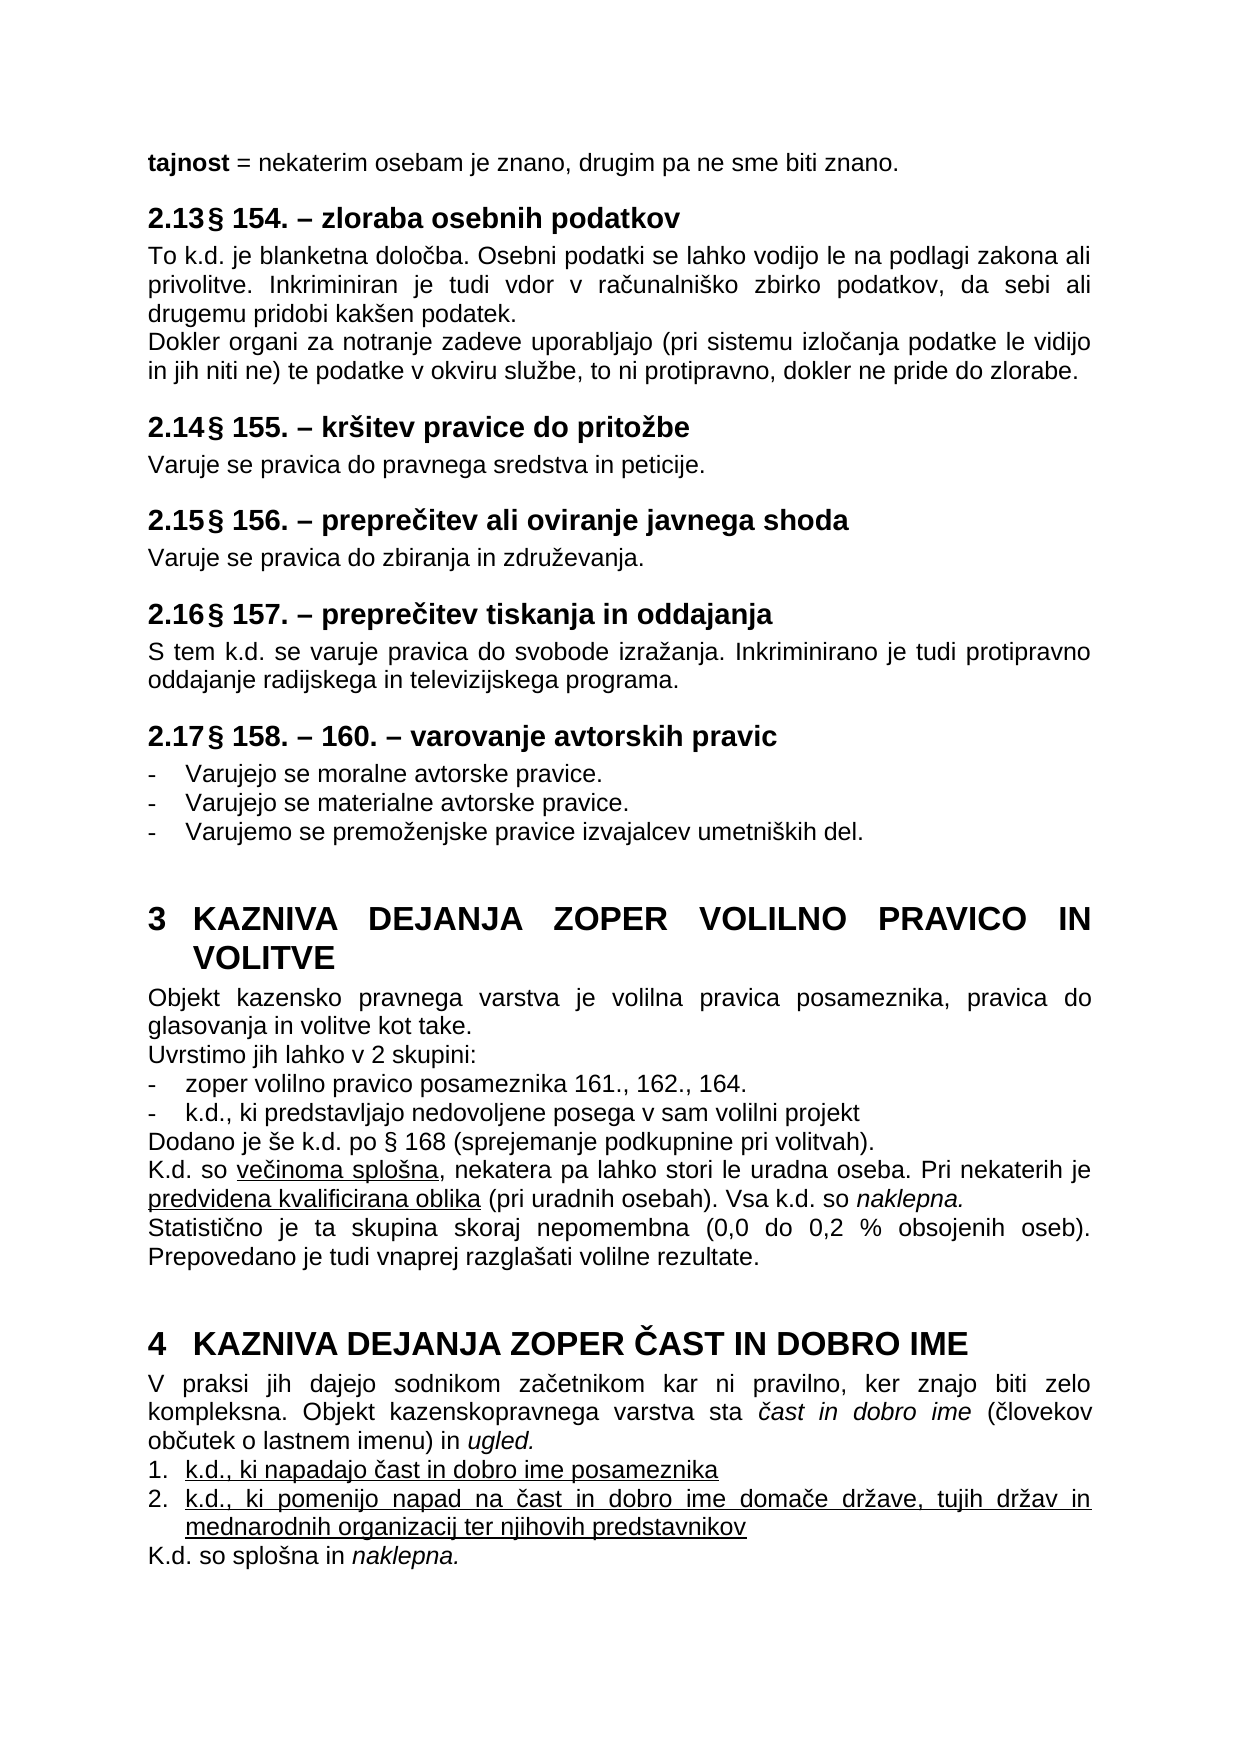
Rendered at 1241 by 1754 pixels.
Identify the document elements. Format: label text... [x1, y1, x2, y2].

text To k.d. je blanketna določba. Osebni podatki se lahko vodijo le na podlagi zakona ali privolitve. Inkriminiran je tudi vdor v računalniško zbirko podatkov, da sebi ali drugemu pridobi kakšen podatek. [148, 241, 1093, 327]
text tajnost = nekaterim osebam je znano, drugim pa ne sme biti znano. [148, 148, 1093, 176]
text Dodano je še k.d. po § 168 (sprejemanje podkupnine pri volitvah). [148, 1126, 1093, 1155]
text Uvrstimo jih lahko v 2 skupini: [148, 1040, 1093, 1069]
list Varujejo se materialne avtorske pravice. [148, 788, 1093, 817]
list zoper volilno pravico posameznika 161., 162., 164. [148, 1069, 1093, 1098]
text Dokler organi za notranje zadeve uporabljajo (pri sistemu izločanja podatke le vidijo in jih niti ne) te podatke v okviru službe, to ni protipravno, dokler ne pride do zlorabe. [148, 327, 1093, 385]
subtitle KAZNIVA DEJANJA ZOPER ČAST IN DOBRO IME [148, 1324, 1093, 1362]
subtitle § 158. – 160. – varovanje avtorskih pravic [148, 719, 1093, 753]
list k.d., ki pomenijo napad na čast in dobro ime domače države, tujih držav in mednarodnih organizacij ter njihovih predstavnikov [148, 1484, 1093, 1541]
subtitle § 154. – zloraba osebnih podatkov [148, 201, 1093, 235]
text Varuje se pravica do zbiranja in združevanja. [148, 543, 1093, 572]
subtitle § 156. – preprečitev ali oviranje javnega shoda [148, 503, 1093, 537]
list Varujemo se premoženjske pravice izvajalcev umetniških del. [148, 817, 1093, 846]
subtitle KAZNIVA DEJANJA ZOPER VOLILNO PRAVICO IN VOLITVE [148, 899, 1093, 976]
text Varuje se pravica do pravnega sredstva in peticije. [148, 450, 1093, 478]
text K.d. so splošna in naklepna. [148, 1541, 1093, 1570]
list k.d., ki napadajo čast in dobro ime posameznika [148, 1455, 1093, 1484]
subtitle § 157. – preprečitev tiskanja in oddajanja [148, 597, 1093, 631]
text Objekt kazensko pravnega varstva je volilna pravica posameznika, pravica do glasovanja in volitve kot take. [148, 982, 1093, 1040]
subtitle § 155. – kršitev pravice do pritožbe [148, 410, 1093, 443]
text Statistično je ta skupina skoraj nepomembna (0,0 do 0,2 % obsojenih oseb). Prepovedano je tudi vnaprej razglašati volilne rezultate. [148, 1213, 1093, 1270]
list Varujejo se moralne avtorske pravice. [148, 759, 1093, 788]
list k.d., ki predstavljajo nedovoljene posega v sam volilni projekt [148, 1098, 1093, 1126]
text K.d. so večinoma splošna, nekatera pa lahko stori le uradna oseba. Pri nekaterih je predvidena kvalificirana oblika (pri uradnih osebah). Vsa k.d. so naklepna. [148, 1155, 1093, 1213]
text V praksi jih dajejo sodnikom začetnikom kar ni pravilno, ker znajo biti zelo kompleksna. Objekt kazenskopravnega varstva sta čast in dobro ime (človekov občutek o lastnem imenu) in ugled. [148, 1369, 1093, 1455]
text S tem k.d. se varuje pravica do svobode izražanja. Inkriminirano je tudi protipravno oddajanje radijskega in televizijskega programa. [148, 637, 1093, 694]
